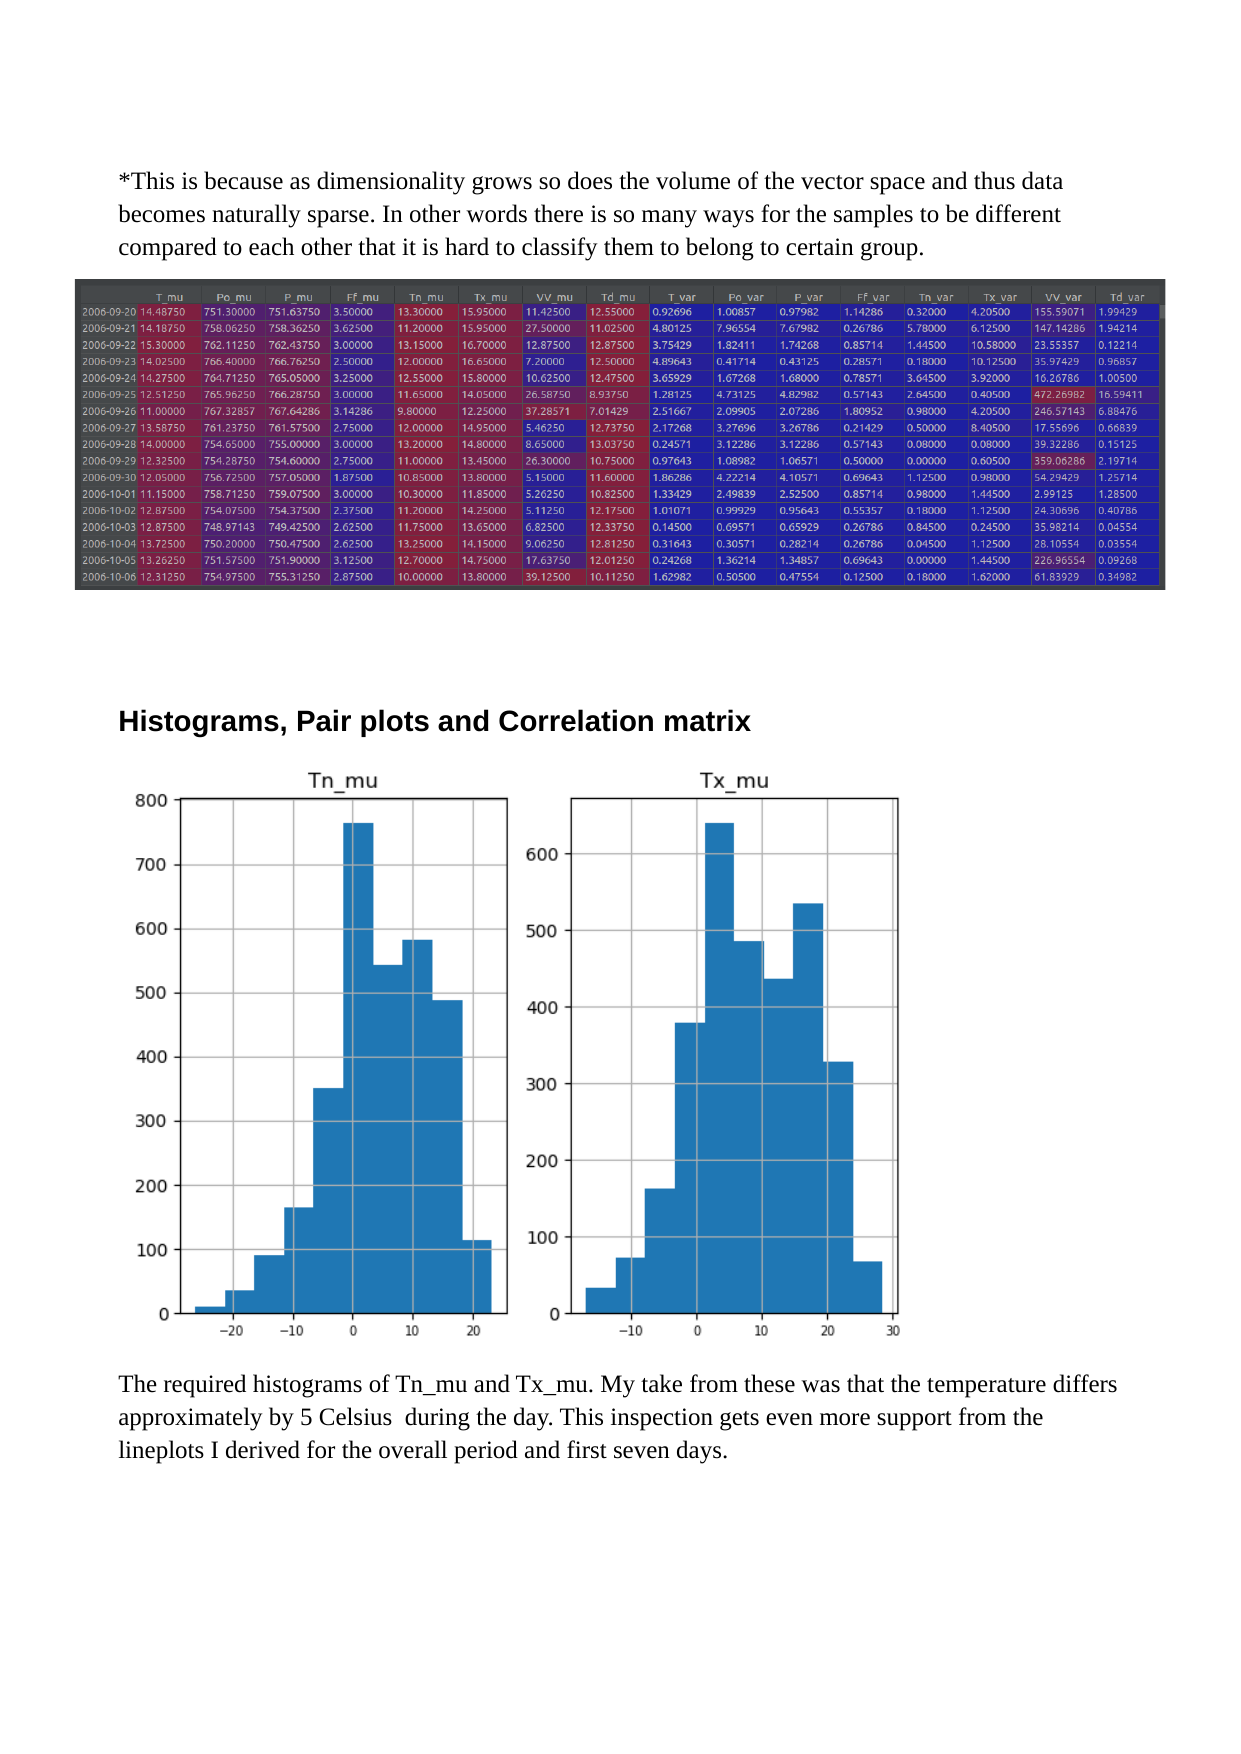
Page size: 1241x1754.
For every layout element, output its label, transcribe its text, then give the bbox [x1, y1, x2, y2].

picture [116, 754, 920, 1357]
text *This is because as dimensionality grows so does the volume of the vector space and thus data becomes naturally sparse. In other words there is so many ways for the samples to be different compared to each other that it is hard to classify them to belong to certain group. [118, 166, 1122, 261]
text The required histograms of Tn_mu and Tx_mu. My take from these was that the temperature differs approximately by 5 Celsius during the day. This inspection gets even more support from the lineplots I derived for the overall period and first seven days. [118, 1369, 1122, 1464]
picture [74, 279, 1166, 590]
subtitle Histograms, Pair plots and Correlation matrix [118, 704, 1122, 738]
